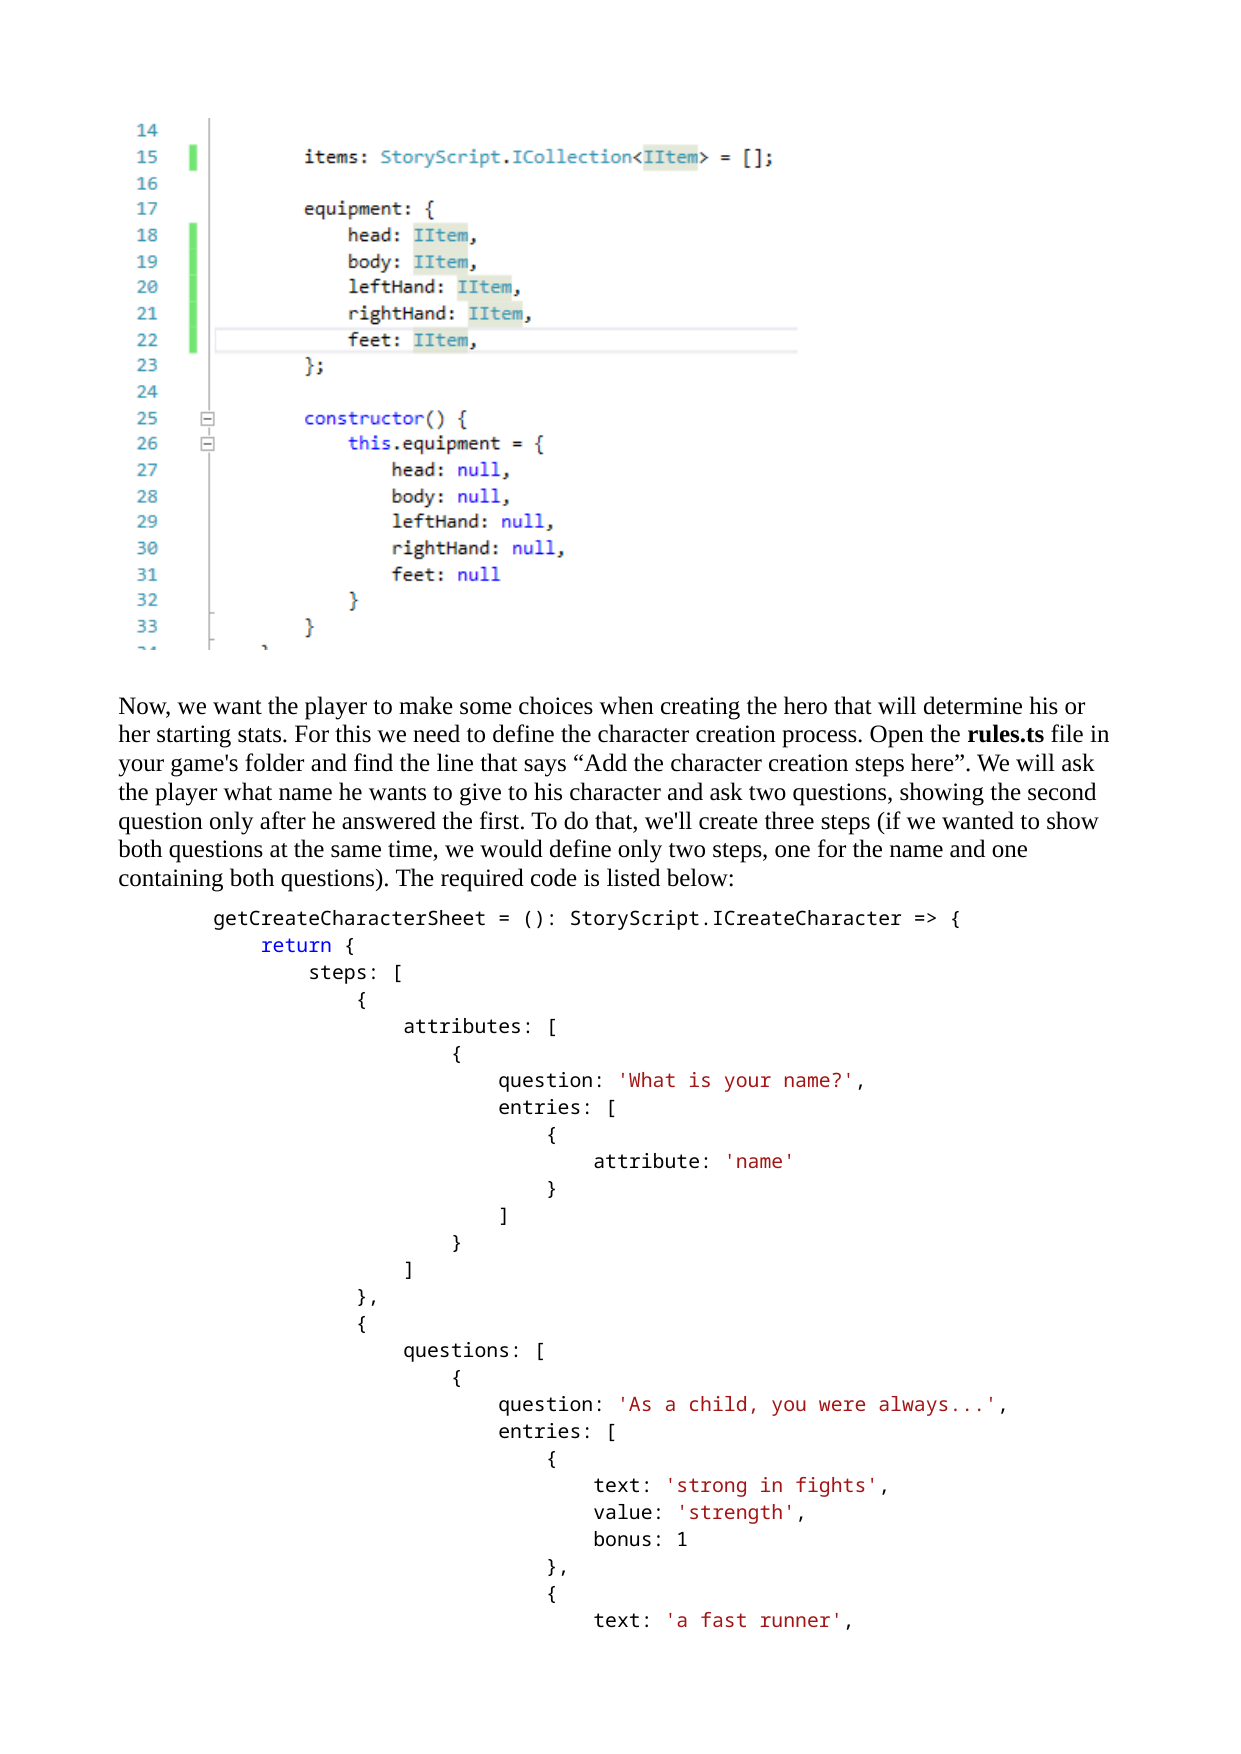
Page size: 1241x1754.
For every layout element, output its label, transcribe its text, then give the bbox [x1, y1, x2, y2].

text } [118, 1228, 1122, 1255]
text steps: [ [118, 958, 1122, 985]
text Now, we want the player to make some choices when creating the hero that will determine his or her starting stats. For this we need to define the character creation process. Open the rules.ts file in your game's folder and find the line that says “Add the character creation steps here”. We will ask the player what name he wants to give to his character and ask two questions, showing the second question only after he answered the first. To do that, we'll create three steps (if we wanted to show both questions at the same time, we would define only two steps, one for the name and one containing both questions). The required code is listed below: [118, 691, 1122, 892]
text question: 'As a child, you were always...', [118, 1390, 1122, 1417]
text questions: [ [118, 1336, 1122, 1363]
text { [118, 1120, 1122, 1147]
text bonus: 1 [118, 1525, 1122, 1552]
text attributes: [ [118, 1012, 1122, 1039]
text { [118, 1444, 1122, 1471]
text { [118, 1579, 1122, 1606]
text { [118, 1309, 1122, 1336]
text text: 'strong in fights', [118, 1471, 1122, 1498]
text text: 'a fast runner', [118, 1606, 1122, 1633]
text { [118, 1363, 1122, 1390]
text question: 'What is your name?', [118, 1066, 1122, 1093]
text return { [118, 931, 1122, 958]
text attribute: 'name' [118, 1147, 1122, 1174]
text { [118, 1039, 1122, 1066]
text ] [118, 1201, 1122, 1228]
text getCreateCharacterSheet = (): StoryScript.ICreateCharacter => { [118, 904, 1122, 931]
text }, [118, 1282, 1122, 1309]
text ] [118, 1255, 1122, 1282]
text entries: [ [118, 1093, 1122, 1120]
text value: 'strength', [118, 1498, 1122, 1525]
text } [118, 1174, 1122, 1201]
picture [118, 118, 798, 650]
text entries: [ [118, 1417, 1122, 1444]
text { [118, 985, 1122, 1012]
text }, [118, 1552, 1122, 1579]
